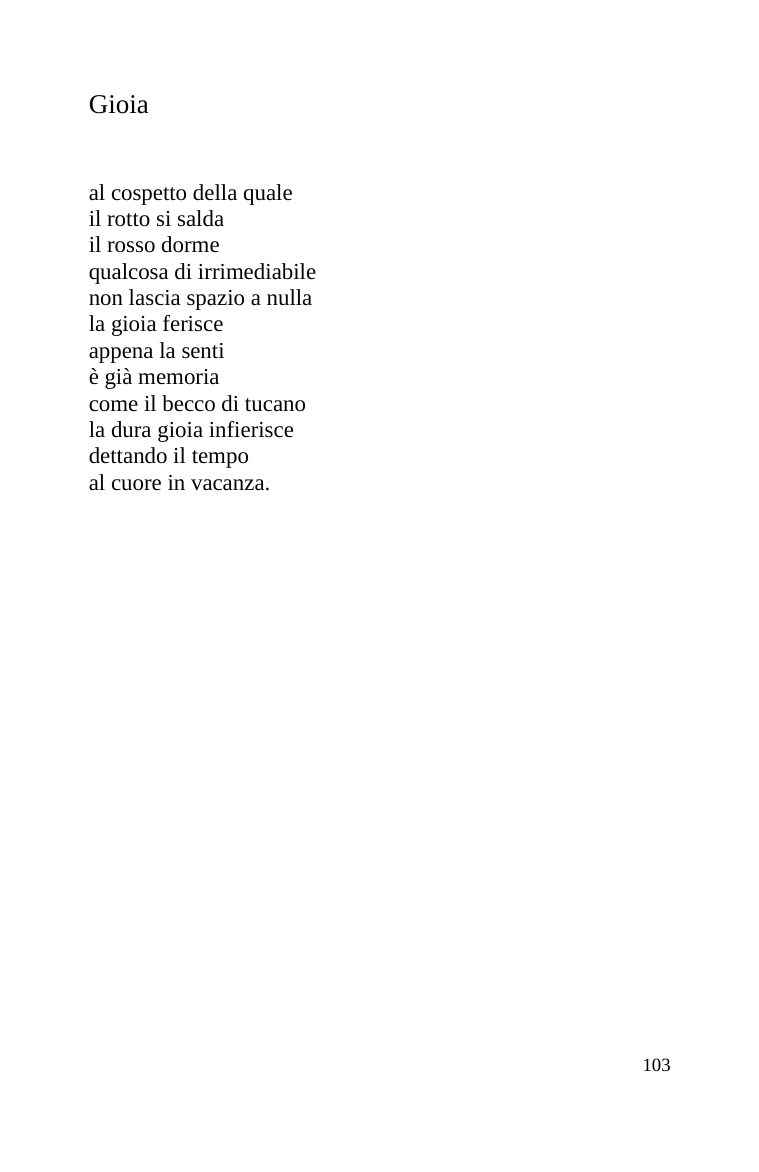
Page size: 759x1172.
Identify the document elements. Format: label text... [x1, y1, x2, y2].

text dettando il tempo [88, 442, 670, 469]
text non lascia spazio a nulla [88, 284, 670, 311]
text appena la senti [88, 337, 670, 363]
text la gioia ferisce [88, 311, 670, 337]
text al cospetto della quale [88, 179, 670, 205]
text come il becco di tucano [88, 389, 670, 416]
text qualcosa di irrimediabile [88, 258, 670, 284]
text è già memoria [88, 363, 670, 389]
text Gioia [88, 88, 670, 120]
text al cuore in vacanza. [88, 469, 670, 495]
text il rosso dorme [88, 231, 670, 258]
text la dura gioia infierisce [88, 416, 670, 442]
text il rotto si salda [88, 205, 670, 231]
